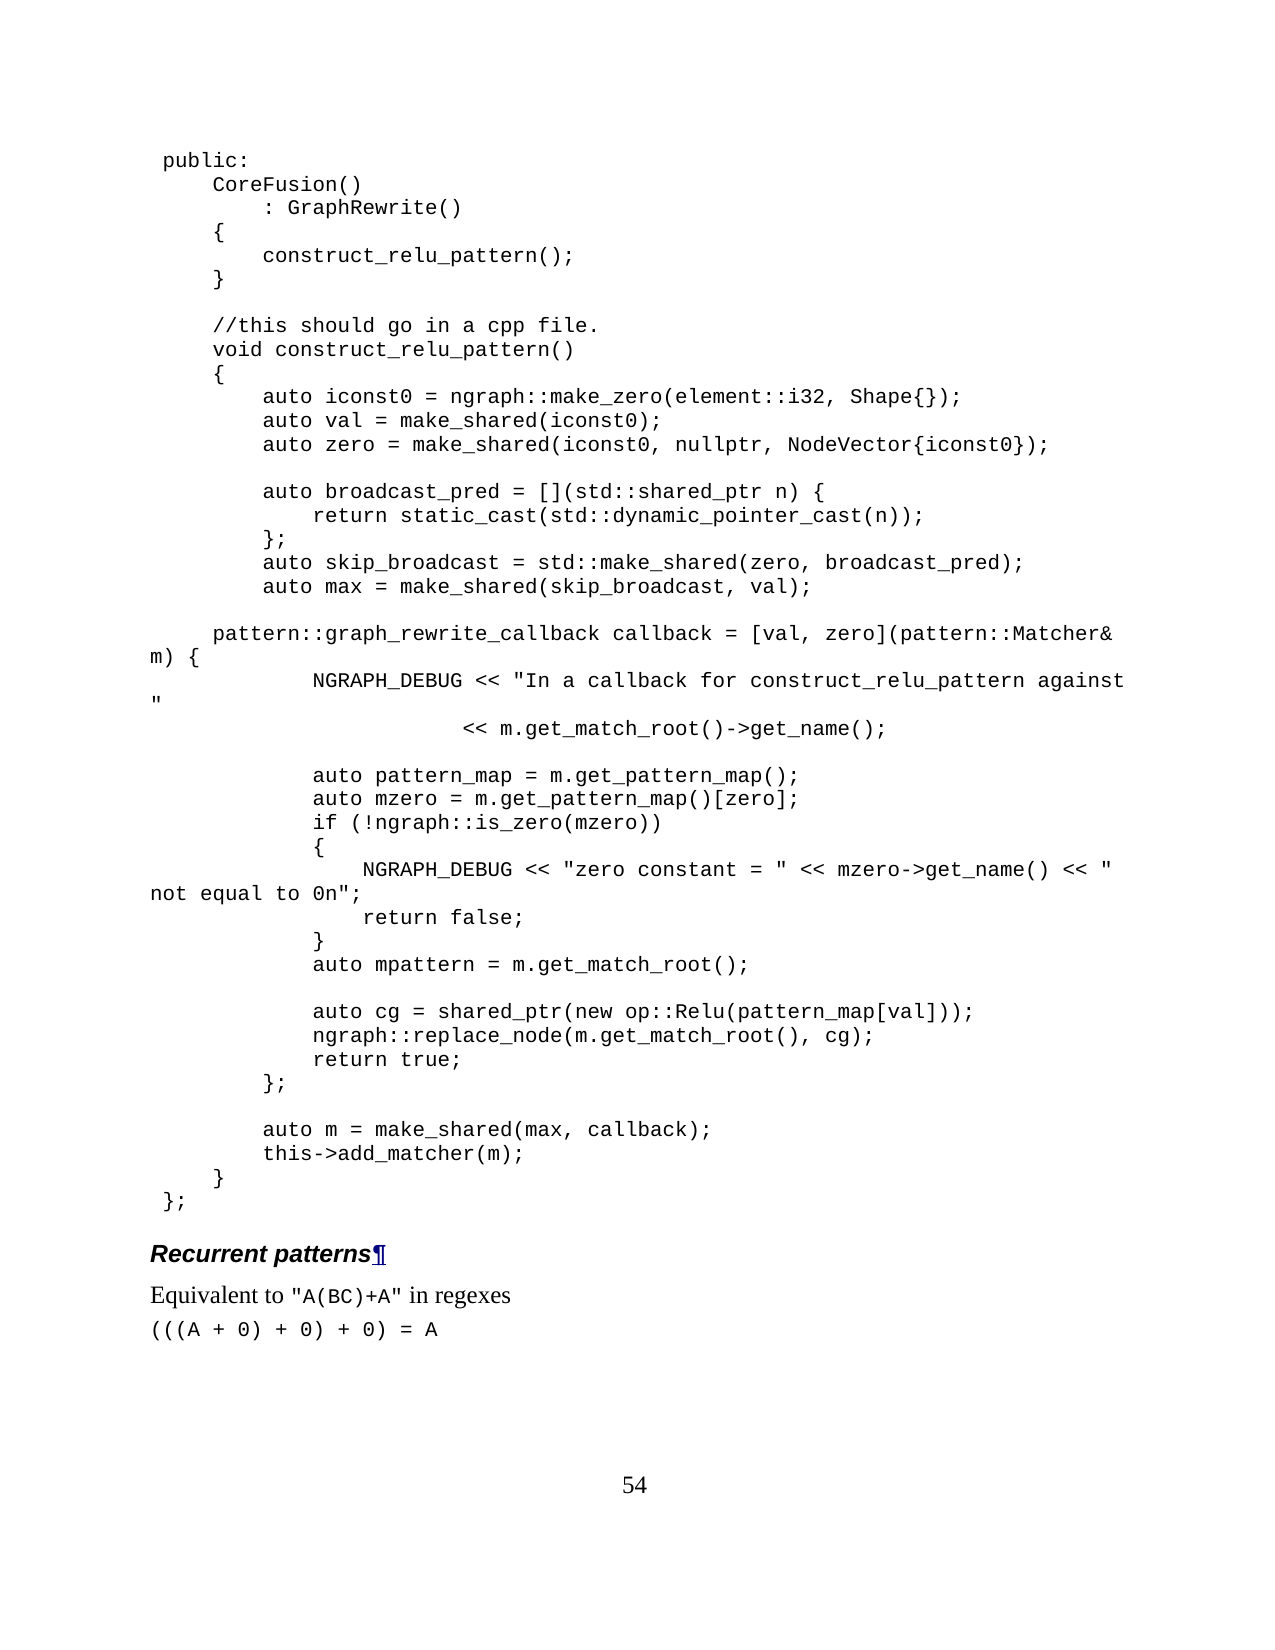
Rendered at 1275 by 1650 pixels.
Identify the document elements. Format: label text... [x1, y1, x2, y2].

text auto mpattern = m.get_match_root(); [150, 954, 1125, 978]
text } [150, 930, 1125, 954]
text }; [150, 1072, 1125, 1096]
text Equivalent to "A(BC)+A" in regexes [150, 1280, 1125, 1310]
text public: [150, 150, 1125, 174]
text NGRAPH_DEBUG << "In a callback for construct_relu_pattern against " [150, 670, 1125, 717]
text auto max = make_shared(skip_broadcast, val); [150, 576, 1125, 599]
subtitle Recurrent patterns¶ [150, 1239, 1125, 1268]
text auto pattern_map = m.get_pattern_map(); [150, 765, 1125, 788]
text { [150, 836, 1125, 859]
text return static_cast(std::dynamic_pointer_cast(n)); [150, 505, 1125, 528]
text { [150, 363, 1125, 386]
text ngraph::replace_node(m.get_match_root(), cg); [150, 1025, 1125, 1048]
text }; [150, 528, 1125, 552]
text return false; [150, 907, 1125, 930]
text { [150, 221, 1125, 244]
text pattern::graph_rewrite_callback callback = [val, zero](pattern::Matcher& m) { [150, 623, 1125, 670]
text }; [150, 1190, 1125, 1214]
text if (!ngraph::is_zero(mzero)) [150, 812, 1125, 836]
text auto skip_broadcast = std::make_shared(zero, broadcast_pred); [150, 552, 1125, 576]
text (((A + 0) + 0) + 0) = A [150, 1319, 1125, 1342]
text auto broadcast_pred = [](std::shared_ptr n) { [150, 481, 1125, 505]
text } [150, 1167, 1125, 1190]
text auto cg = shared_ptr(new op::Relu(pattern_map[val])); [150, 1001, 1125, 1025]
text auto mzero = m.get_pattern_map()[zero]; [150, 788, 1125, 812]
text auto zero = make_shared(iconst0, nullptr, NodeVector{iconst0}); [150, 434, 1125, 457]
text << m.get_match_root()->get_name(); [150, 717, 1125, 741]
text return true; [150, 1048, 1125, 1072]
text NGRAPH_DEBUG << "zero constant = " << mzero->get_name() << " not equal to 0n"; [150, 859, 1125, 907]
text construct_relu_pattern(); [150, 244, 1125, 268]
text auto iconst0 = ngraph::make_zero(element::i32, Shape{}); [150, 386, 1125, 410]
text : GraphRewrite() [150, 197, 1125, 221]
text } [150, 268, 1125, 292]
text void construct_relu_pattern() [150, 339, 1125, 363]
text auto m = make_shared(max, callback); [150, 1119, 1125, 1143]
text auto val = make_shared(iconst0); [150, 410, 1125, 434]
text //this should go in a cpp file. [150, 316, 1125, 339]
text this->add_matcher(m); [150, 1143, 1125, 1167]
text CoreFusion() [150, 174, 1125, 197]
